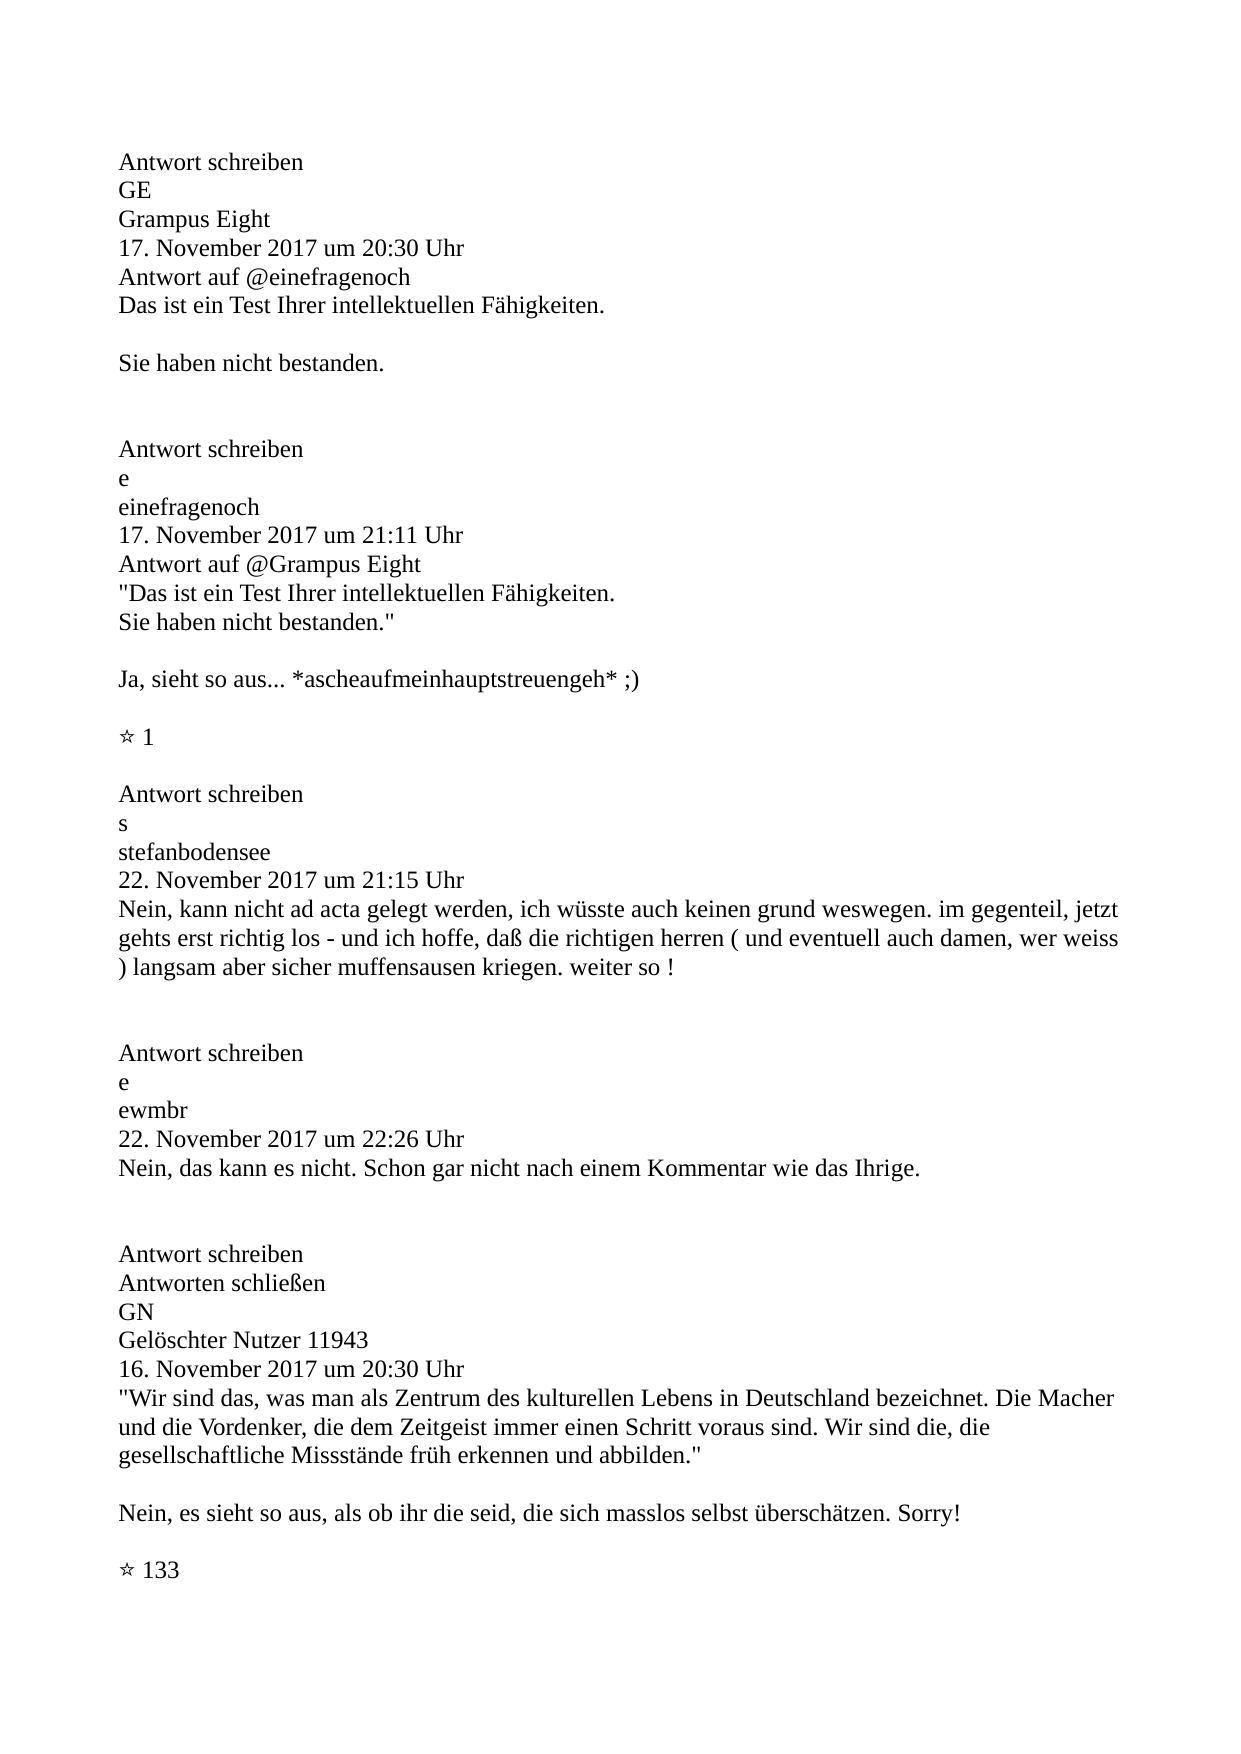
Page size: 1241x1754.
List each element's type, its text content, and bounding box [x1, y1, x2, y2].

text Antwort schreiben [118, 147, 1122, 176]
text Das ist ein Test Ihrer intellektuellen Fähigkeiten. [118, 291, 1122, 319]
text 17. November 2017 um 20:30 Uhr [118, 233, 1122, 262]
text "Wir sind das, was man als Zentrum des kulturellen Lebens in Deutschland bezeichnet. Die Macher und die Vordenker, die dem Zeitgeist immer einen Schritt voraus sind. Wir sind die, die gesellschaftliche Missstände früh erkennen und abbilden." [118, 1383, 1122, 1469]
text GN [118, 1297, 1122, 1326]
text Antwort schreiben [118, 434, 1122, 463]
text 22. November 2017 um 22:26 Uhr [118, 1124, 1122, 1153]
text einefragenoch [118, 492, 1122, 521]
text ⭐️ 133 [118, 1556, 1122, 1584]
text 16. November 2017 um 20:30 Uhr [118, 1354, 1122, 1383]
text Nein, es sieht so aus, als ob ihr die seid, die sich masslos selbst überschätzen. Sorry! [118, 1498, 1122, 1527]
text Sie haben nicht bestanden." [118, 607, 1122, 636]
text Sie haben nicht bestanden. [118, 348, 1122, 377]
text 17. November 2017 um 21:11 Uhr [118, 521, 1122, 549]
text stefanbodensee [118, 837, 1122, 866]
text Antwort schreiben [118, 1038, 1122, 1067]
text Antwort auf @einefragenoch [118, 262, 1122, 291]
text Antworten schließen [118, 1268, 1122, 1297]
text Nein, kann nicht ad acta gelegt werden, ich wüsste auch keinen grund weswegen. im gegenteil, jetzt gehts erst richtig los - und ich hoffe, daß die richtigen herren ( und eventuell auch damen, wer weiss ) langsam aber sicher muffensausen kriegen. weiter so ! [118, 894, 1122, 981]
text s [118, 808, 1122, 837]
text ewmbr [118, 1096, 1122, 1124]
text Antwort schreiben [118, 779, 1122, 808]
text Antwort schreiben [118, 1239, 1122, 1268]
text Grampus Eight [118, 204, 1122, 233]
text "Das ist ein Test Ihrer intellektuellen Fähigkeiten. [118, 578, 1122, 607]
text e [118, 463, 1122, 492]
text Ja, sieht so aus... *ascheaufmeinhauptstreuengeh* ;) [118, 664, 1122, 693]
text Nein, das kann es nicht. Schon gar nicht nach einem Kommentar wie das Ihrige. [118, 1153, 1122, 1182]
text ⭐️ 1 [118, 722, 1122, 751]
text e [118, 1067, 1122, 1096]
text Antwort auf @Grampus Eight [118, 549, 1122, 578]
text GE [118, 176, 1122, 204]
text 22. November 2017 um 21:15 Uhr [118, 866, 1122, 894]
text Gelöschter Nutzer 11943 [118, 1326, 1122, 1354]
